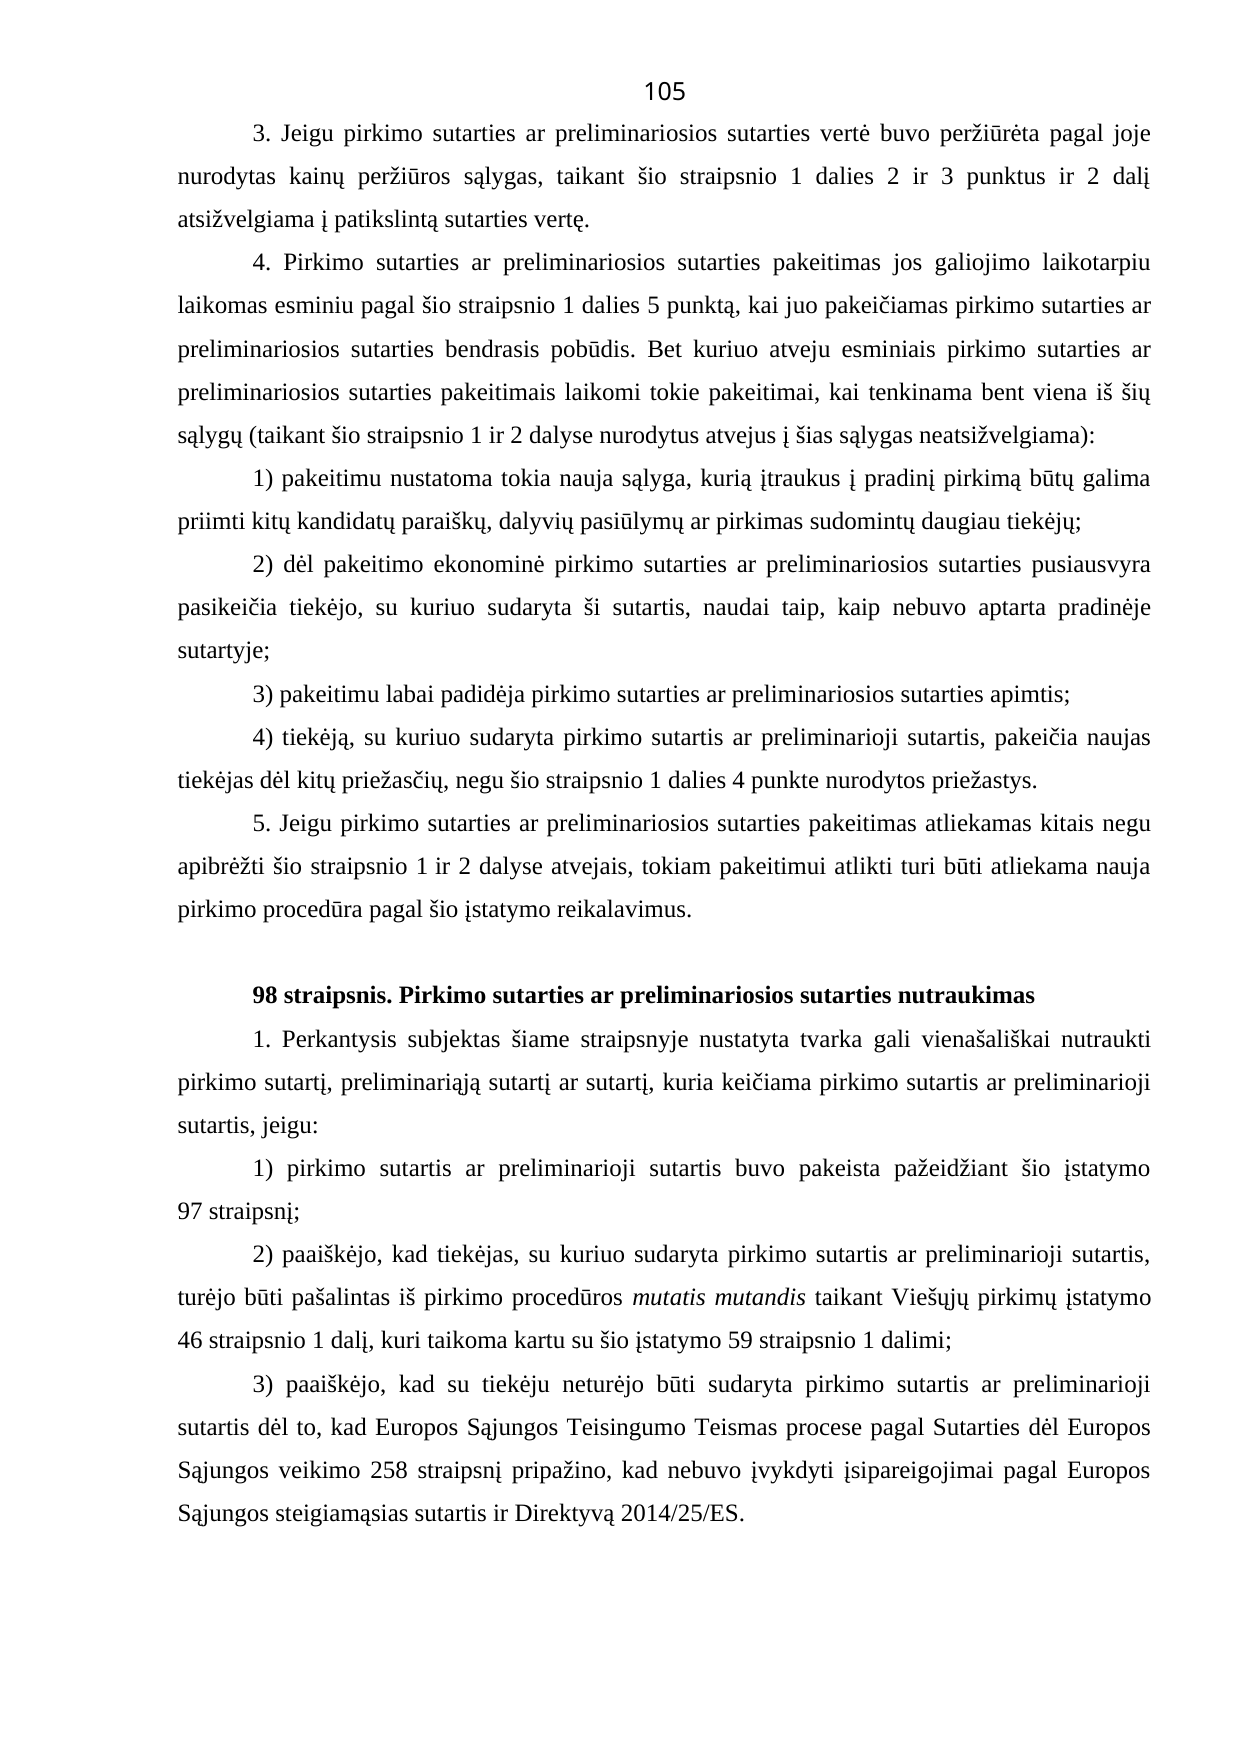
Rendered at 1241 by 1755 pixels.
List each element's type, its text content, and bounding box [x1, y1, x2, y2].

text 2) paaiškėjo, kad tiekėjas, su kuriuo sudaryta pirkimo sutartis ar preliminarioji sutartis, turėjo būti pašalintas iš pirkimo procedūros mutatis mutandis taikant Viešųjų pirkimų įstatymo 46 straipsnio 1 dalį, kuri taikoma kartu su šio įstatymo 59 straipsnio 1 dalimi; [177, 1239, 1152, 1354]
text 4) tiekėją, su kuriuo sudaryta pirkimo sutartis ar preliminarioji sutartis, pakeičia naujas tiekėjas dėl kitų priežasčių, negu šio straipsnio 1 dalies 4 punkte nurodytos priežastys. [177, 722, 1152, 794]
text 1) pakeitimu nustatoma tokia nauja sąlyga, kurią įtraukus į pradinį pirkimą būtų galima priimti kitų kandidatų paraiškų, dalyvių pasiūlymų ar pirkimas sudomintų daugiau tiekėjų; [177, 463, 1152, 535]
text 3. Jeigu pirkimo sutarties ar preliminariosios sutarties vertė buvo peržiūrėta pagal joje nurodytas kainų peržiūros sąlygas, taikant šio straipsnio 1 dalies 2 ir 3 punktus ir 2 dalį atsižvelgiama į patikslintą sutarties vertę. [177, 118, 1152, 233]
text 3) pakeitimu labai padidėja pirkimo sutarties ar preliminariosios sutarties apimtis; [177, 679, 1152, 707]
text 1. Perkantysis subjektas šiame straipsnyje nustatyta tvarka gali vienašališkai nutraukti pirkimo sutartį, preliminariąją sutartį ar sutartį, kuria keičiama pirkimo sutartis ar preliminarioji sutartis, jeigu: [177, 1024, 1152, 1139]
subtitle 3) paaiškėjo, kad su tiekėju neturėjo būti sudaryta pirkimo sutartis ar preliminarioji sutartis dėl to, kad Europos Sąjungos Teisingumo Teismas procese pagal Sutarties dėl Europos Sąjungos veikimo 258 straipsnį pripažino, kad nebuvo įvykdyti įsipareigojimai pagal Europos Sąjungos steigiamąsias sutartis ir Direktyvą 2014/25/ES. [177, 1369, 1152, 1527]
text 4. Pirkimo sutarties ar preliminariosios sutarties pakeitimas jos galiojimo laikotarpiu laikomas esminiu pagal šio straipsnio 1 dalies 5 punktą, kai juo pakeičiamas pirkimo sutarties ar preliminariosios sutarties bendrasis pobūdis. Bet kuriuo atveju esminiais pirkimo sutarties ar preliminariosios sutarties pakeitimais laikomi tokie pakeitimai, kai tenkinama bent viena iš šių sąlygų (taikant šio straipsnio 1 ir 2 dalyse nurodytus atvejus į šias sąlygas neatsižvelgiama): [177, 247, 1152, 449]
text 98 straipsnis. Pirkimo sutarties ar preliminariosios sutarties nutraukimas [177, 981, 1152, 1009]
text 2) dėl pakeitimo ekonominė pirkimo sutarties ar preliminariosios sutarties pusiausvyra pasikeičia tiekėjo, su kuriuo sudaryta ši sutartis, naudai taip, kaip nebuvo aptarta pradinėje sutartyje; [177, 549, 1152, 664]
text 1) pirkimo sutartis ar preliminarioji sutartis buvo pakeista pažeidžiant šio įstatymo 97 straipsnį; [177, 1153, 1152, 1225]
text 5. Jeigu pirkimo sutarties ar preliminariosios sutarties pakeitimas atliekamas kitais negu apibrėžti šio straipsnio 1 ir 2 dalyse atvejais, tokiam pakeitimui atlikti turi būti atliekama nauja pirkimo procedūra pagal šio įstatymo reikalavimus. [177, 808, 1152, 923]
